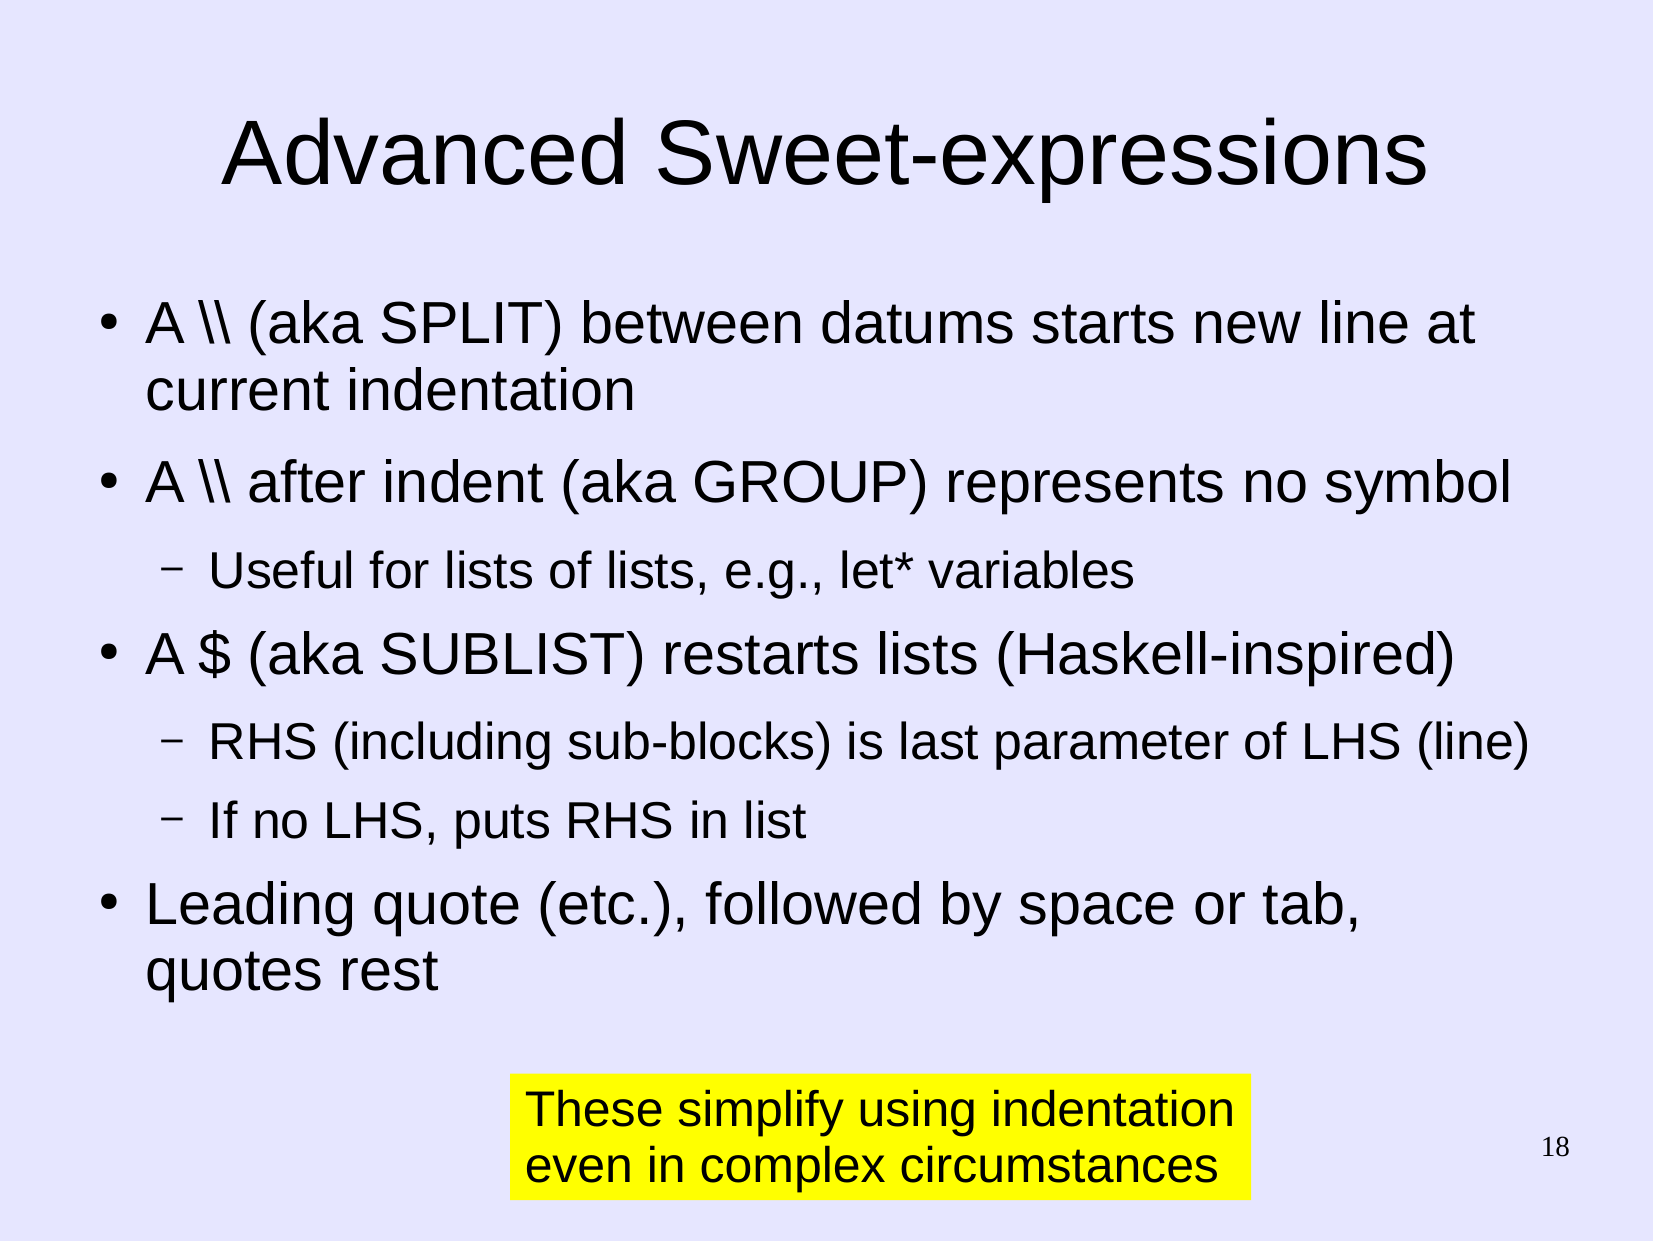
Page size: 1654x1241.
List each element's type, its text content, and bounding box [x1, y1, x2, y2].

list A \\ (aka SPLIT) between datums starts new line at current indentation A \\ after indent (aka GROUP) represents no symbol Useful for lists of lists, e.g., let* variables A $ (aka SUBLIST) restarts lists (Haskell-inspired) RHS (including sub-blocks) is last parameter of LHS (line) If no LHS, puts RHS in list Leading quote (etc.), followed by space or tab, quotes rest [82, 290, 1538, 1111]
text_box These simplify using indentation even in complex circumstances [510, 1073, 1252, 1201]
title Advanced Sweet-expressions [82, 49, 1571, 257]
